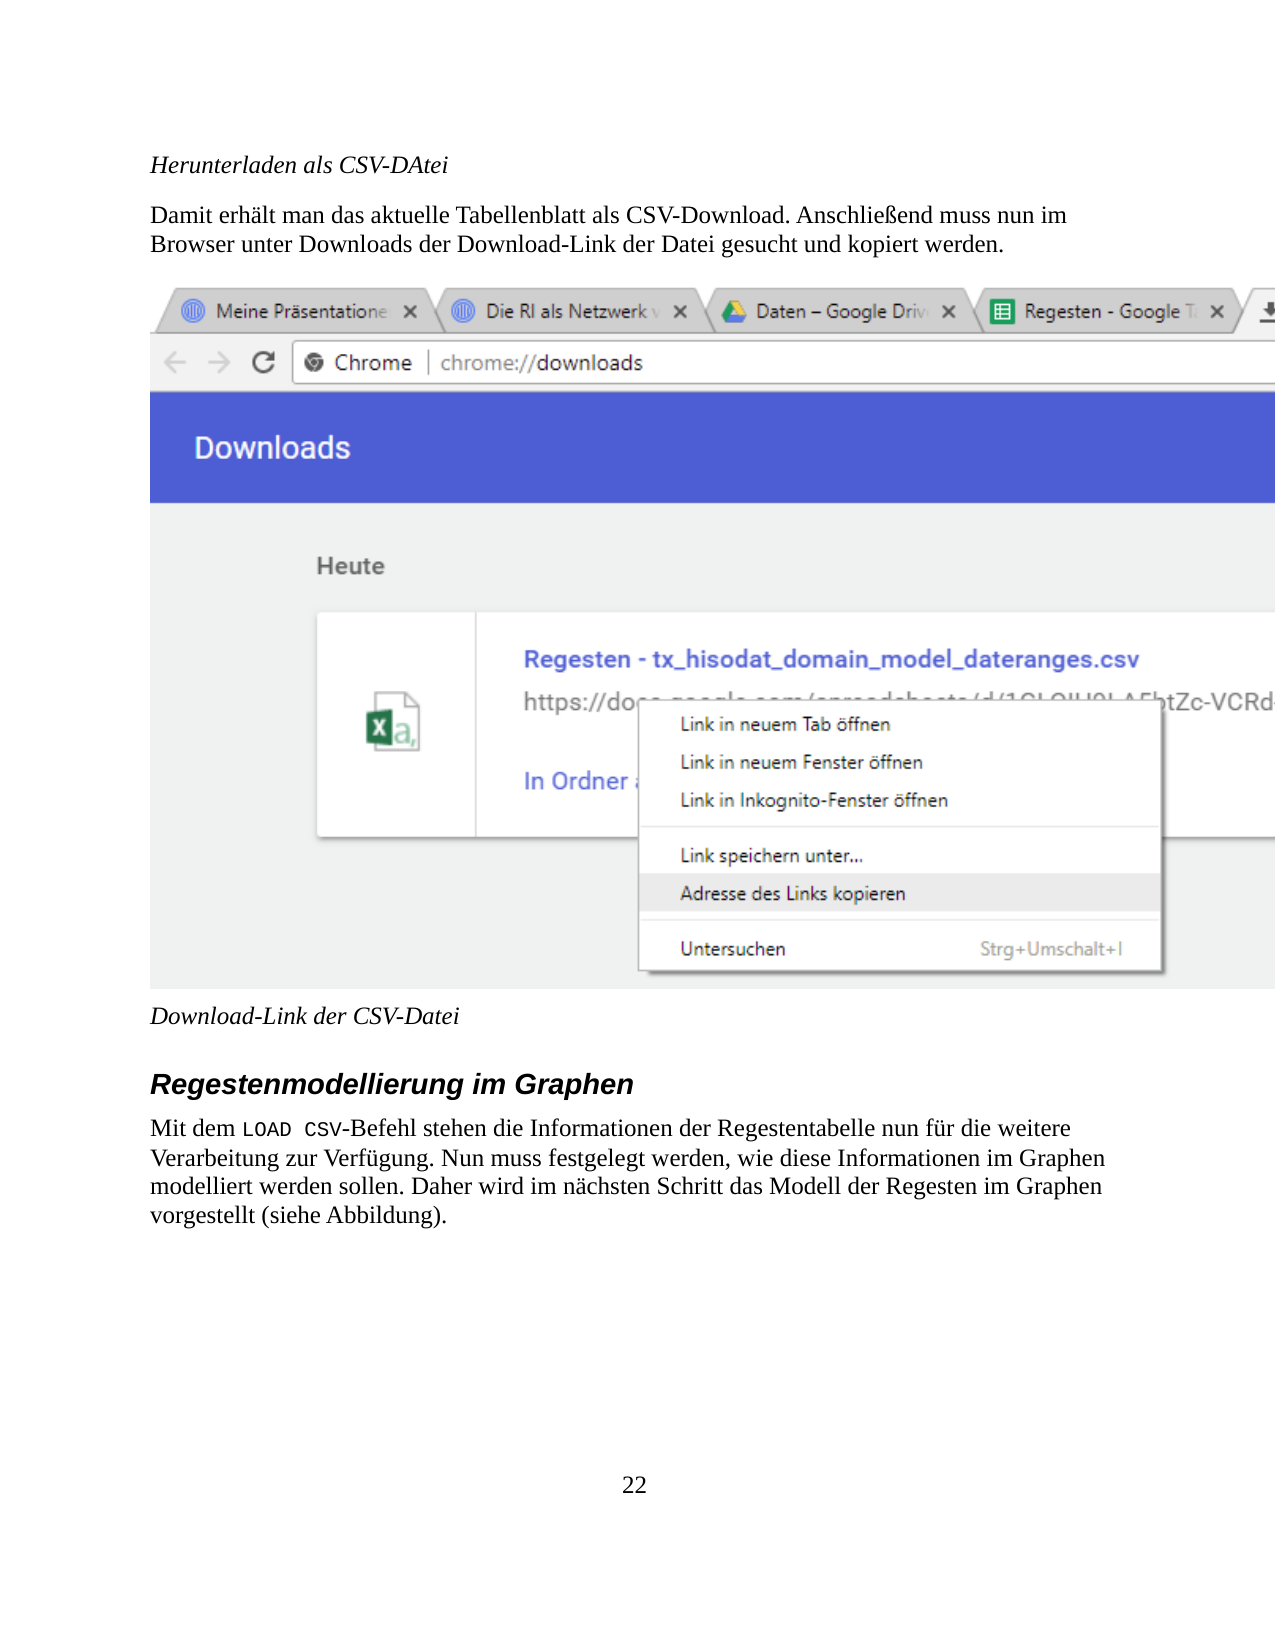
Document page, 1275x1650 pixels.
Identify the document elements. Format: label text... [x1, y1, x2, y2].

text Herunterladen als CSV-DAtei [150, 150, 1125, 179]
text Mit dem LOAD CSV-Befehl stehen die Informationen der Regestentabelle nun für die weitere Verarbeitung zur Verfügung. Nun muss festgelegt werden, wie diese Informationen im Graphen modelliert werden sollen. Daher wird im nächsten Schritt das Modell der Regesten im Graphen vorgestellt (siehe Abbildung). [150, 1113, 1125, 1229]
text Download-Link der CSV-Datei [150, 1001, 1125, 1029]
picture [150, 266, 1275, 989]
subtitle Regestenmodellierung im Graphen [150, 1067, 1125, 1101]
text Damit erhält man das aktuelle Tabellenblatt als CSV-Download. Anschließend muss nun im Browser unter Downloads der Download-Link der Datei gesucht und kopiert werden. [150, 200, 1125, 258]
